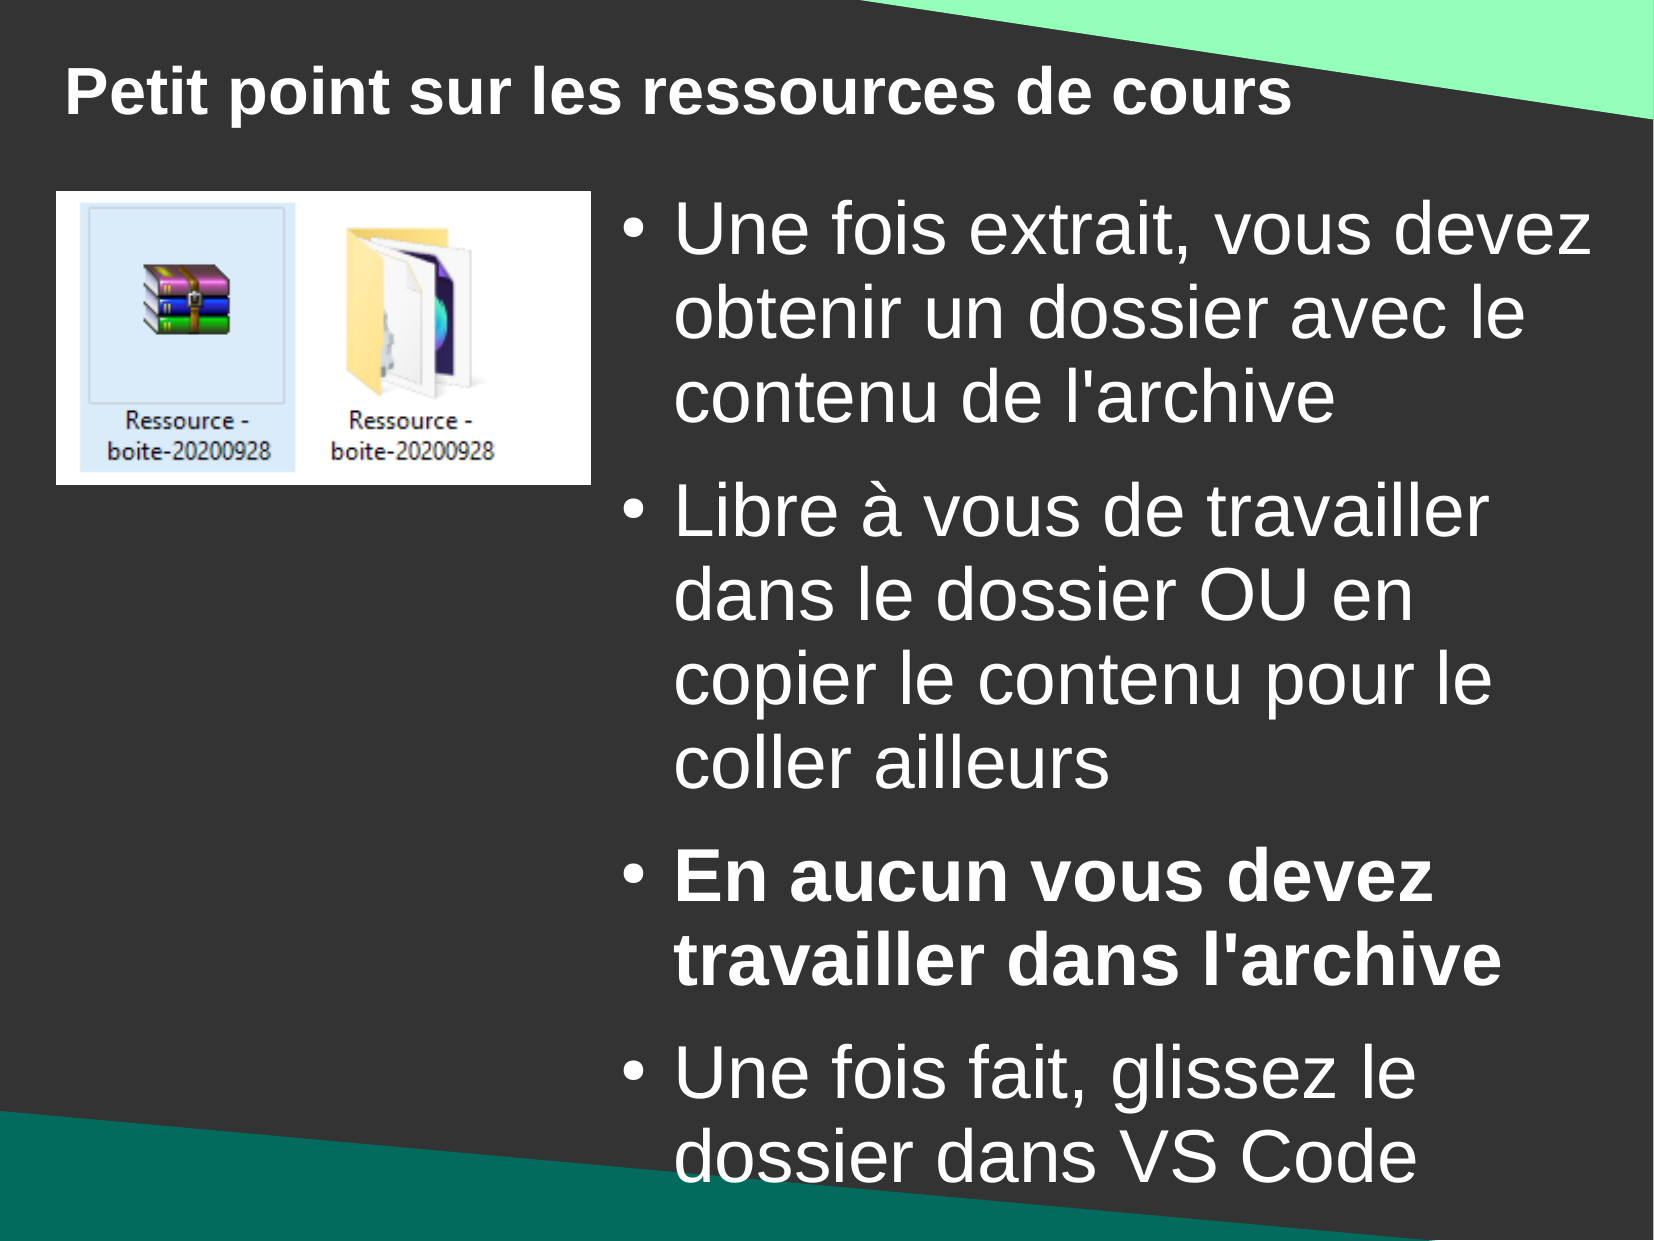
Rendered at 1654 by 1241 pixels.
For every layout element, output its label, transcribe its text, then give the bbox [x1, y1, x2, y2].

title Petit point sur les ressources de cours [64, 54, 1553, 157]
picture [56, 191, 591, 485]
list Une fois extrait, vous devez obtenir un dossier avec le contenu de l'archive Libre à vous de travailler dans le dossier OU en copier le contenu pour le coller ailleurs En aucun vous devez travailler dans l'archive Une fois fait, glissez le dossier dans VS Code [602, 186, 1620, 1229]
text_box [859, 0, 1654, 120]
